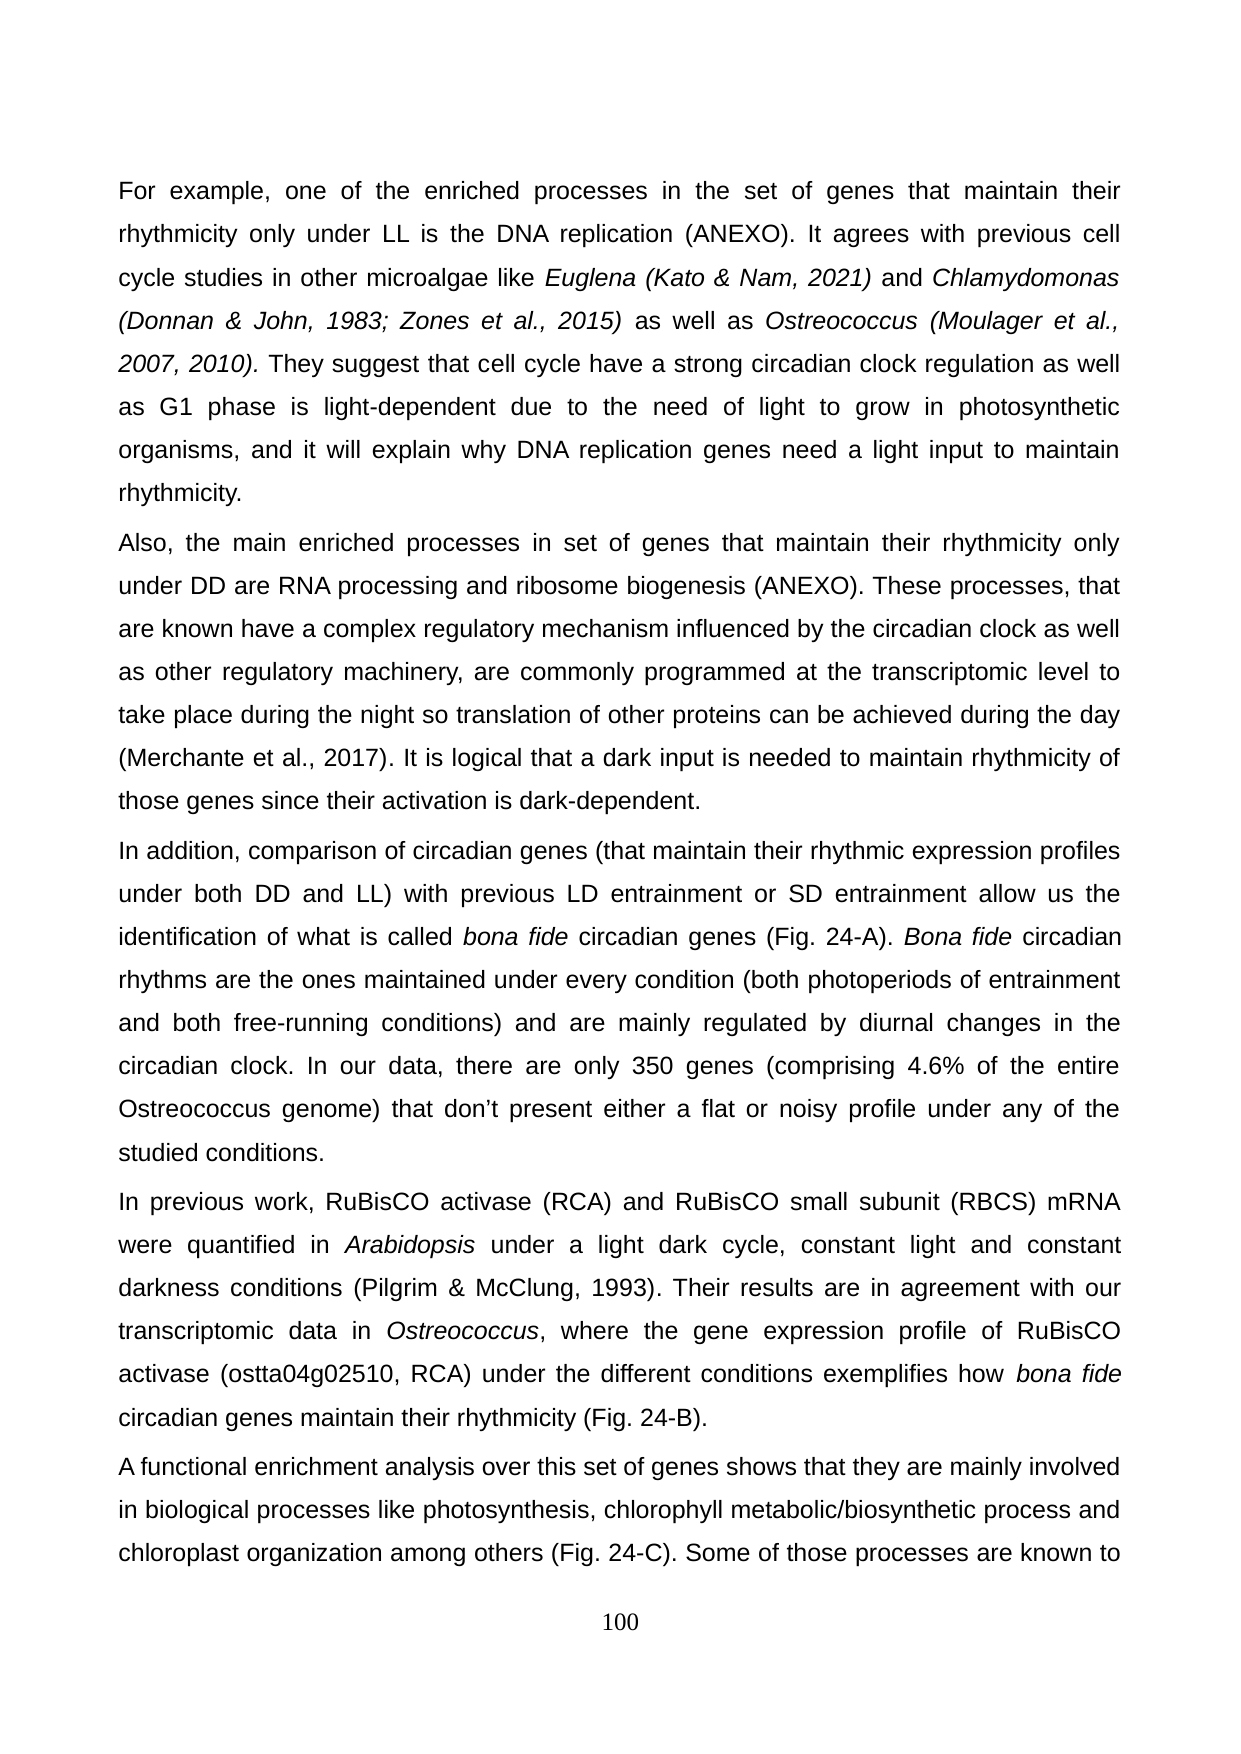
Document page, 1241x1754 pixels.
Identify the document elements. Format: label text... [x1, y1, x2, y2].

text In previous work, RuBisCO activase (RCA) and RuBisCO small subunit (RBCS) mRNA were quantified in Arabidopsis under a light dark cycle, constant light and constant darkness conditions (Pilgrim & McClung, 1993)⁠. Their results are in agreement with our transcriptomic data in Ostreococcus, where the gene expression profile of RuBisCO activase (ostta04g02510, RCA) under the different conditions exemplifies how bona fide circadian genes maintain their rhythmicity (Fig. 24-B). [118, 1187, 1122, 1431]
text In addition, comparison of circadian genes (that maintain their rhythmic expression profiles under both DD and LL) with previous LD entrainment or SD entrainment allow us the identification of what is called bona fide circadian genes (Fig. 24-A). Bona fide circadian rhythms are the ones maintained under every condition (both photoperiods of entrainment and both free-running conditions) and are mainly regulated by diurnal changes in the circadian clock. In our data, there are only 350 genes (comprising 4.6% of the entire Ostreococcus genome) that don’t present either a flat or noisy profile under any of the studied conditions. [118, 836, 1122, 1166]
text For example, one of the enriched processes in the set of genes that maintain their rhythmicity only under LL is the DNA replication (ANEXO). It agrees with previous cell cycle studies in other microalgae like Euglena (Kato & Nam, 2021)⁠ and Chlamydomonas (Donnan & John, 1983; Zones et al., 2015)⁠ as well as Ostreococcus (Moulager et al., 2007, 2010)⁠. They suggest that cell cycle have a strong circadian clock regulation as well as G1 phase is light-dependent due to the need of light to grow in photosynthetic organisms, and it will explain why DNA replication genes need a light input to maintain rhythmicity. [118, 176, 1122, 507]
text A functional enrichment analysis over this set of genes shows that they are mainly involved in biological processes like photosynthesis, chlorophyll metabolic/biosynthetic process and chloroplast organization among others (Fig. 24-C). Some of those processes are known to [118, 1452, 1122, 1567]
text Also, the main enriched processes in set of genes that maintain their rhythmicity only under DD are RNA processing and ribosome biogenesis (ANEXO). These processes, that are known have a complex regulatory mechanism influenced by the circadian clock as well as other regulatory machinery, are commonly programmed at the transcriptomic level to take place during the night so translation of other proteins can be achieved during the day (Merchante et al., 2017)⁠. It is logical that a dark input is needed to maintain rhythmicity of those genes since their activation is dark-dependent. [118, 528, 1122, 815]
